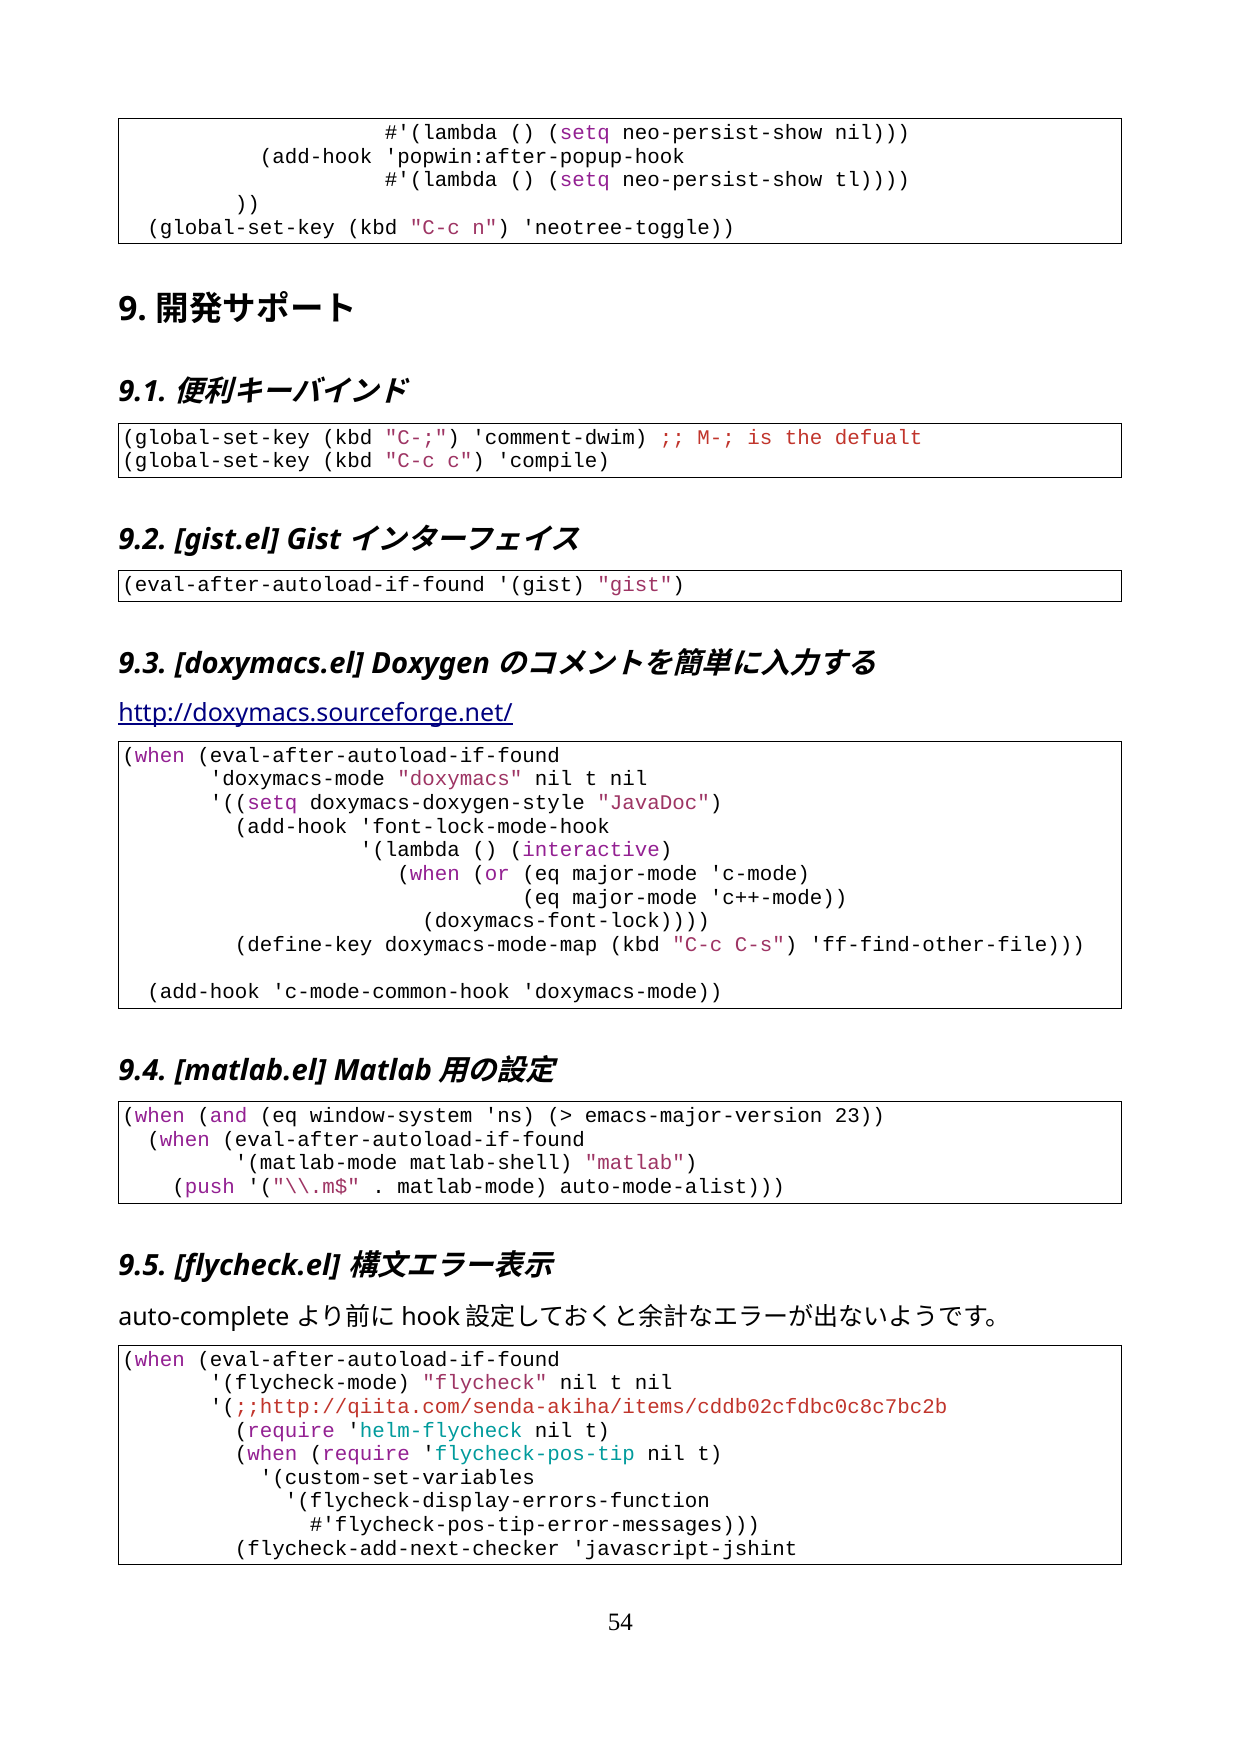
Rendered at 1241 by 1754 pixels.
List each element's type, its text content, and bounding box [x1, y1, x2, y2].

text #'(lambda () (setq neo-persist-show tl)))) [119, 165, 1121, 189]
text (eq major-mode 'c++-mode)) [119, 883, 1121, 906]
text #'(lambda () (setq neo-persist-show nil))) [119, 119, 1121, 142]
text '(flycheck-display-errors-function [119, 1487, 1121, 1510]
text (add-hook 'c-mode-common-hook 'doxymacs-mode)) [119, 977, 1121, 1008]
text (when (eval-after-autoload-if-found [119, 742, 1121, 764]
text (define-key doxymacs-mode-map (kbd "C-c C-s") 'ff-find-other-file))) [119, 930, 1121, 954]
text 'doxymacs-mode "doxymacs" nil t nil [119, 764, 1121, 788]
subtitle [doxymacs.el] Doxygen のコメントを簡単に入力する [118, 639, 1122, 682]
text (add-hook 'popwin:after-popup-hook [119, 142, 1121, 165]
text (global-set-key (kbd "C-c n") 'neotree-toggle)) [119, 213, 1121, 243]
text '((setq doxymacs-doxygen-style "JavaDoc") [119, 788, 1121, 812]
text (when (require 'flycheck-pos-tip nil t) [119, 1439, 1121, 1463]
text (when (eval-after-autoload-if-found [119, 1346, 1121, 1368]
text (global-set-key (kbd "C-c c") 'compile) [119, 447, 1121, 477]
text (doxymacs-font-lock)))) [119, 906, 1121, 930]
text (add-hook 'font-lock-mode-hook [119, 812, 1121, 835]
text (when (or (eq major-mode 'c-mode) [119, 859, 1121, 883]
text (when (and (eq window-system 'ns) (> emacs-major-version 23)) [119, 1102, 1121, 1125]
text (global-set-key (kbd "C-;") 'comment-dwim) ;; M-; is the defualt [119, 424, 1121, 447]
text (when (eval-after-autoload-if-found [119, 1125, 1121, 1148]
text (flycheck-add-next-checker 'javascript-jshint [119, 1534, 1121, 1564]
text http://doxymacs.sourceforge.net/ [118, 694, 1122, 728]
text '(custom-set-variables [119, 1463, 1121, 1487]
text (push '("\\.m$" . matlab-mode) auto-mode-alist))) [119, 1172, 1121, 1203]
subtitle 便利キーバインド [118, 368, 1122, 410]
text (require 'helm-flycheck nil t) [119, 1416, 1121, 1439]
text auto-complete より前に hook設定しておくと余計なエラーが出ないようです。 [118, 1296, 1122, 1332]
text '(matlab-mode matlab-shell) "matlab") [119, 1148, 1121, 1172]
text '(lambda () (interactive) [119, 835, 1121, 859]
text )) [119, 189, 1121, 213]
text '(;;http://qiita.com/senda-akiha/items/cddb02cfdbc0c8c7bc2b [119, 1392, 1121, 1416]
text #'flycheck-pos-tip-error-messages))) [119, 1510, 1121, 1534]
text '(flycheck-mode) "flycheck" nil t nil [119, 1368, 1121, 1392]
subtitle [matlab.el] Matlab用の設定 [118, 1046, 1122, 1089]
text (eval-after-autoload-if-found '(gist) "gist") [119, 571, 1121, 601]
subtitle 開発サポート [118, 282, 1122, 331]
subtitle [gist.el] Gist インターフェイス [118, 516, 1122, 558]
subtitle [flycheck.el] 構文エラー表示 [118, 1241, 1122, 1283]
